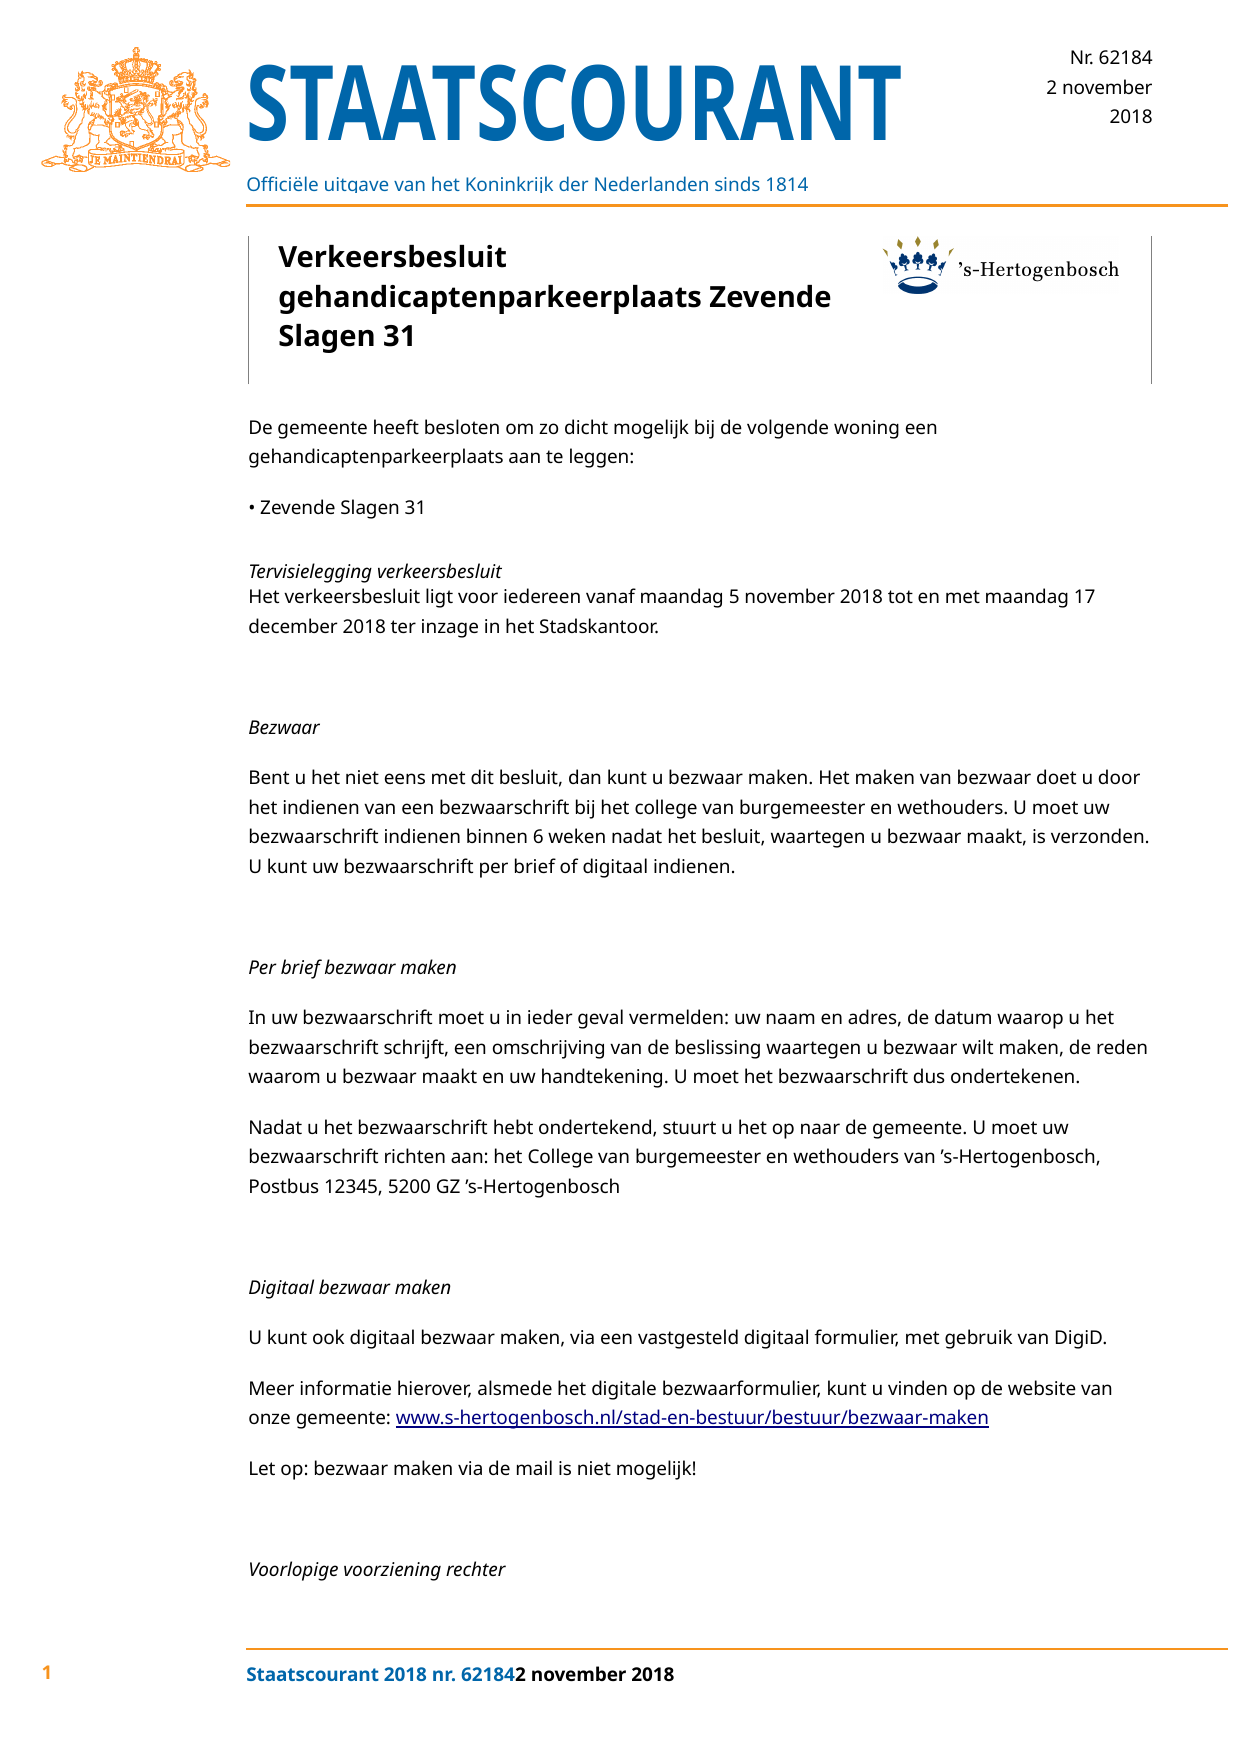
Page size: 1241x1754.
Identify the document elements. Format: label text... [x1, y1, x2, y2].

table_header [850, 236, 882, 293]
table_header [1119, 236, 1151, 293]
text Let op: bezwaar maken via de mail is niet mogelijk! [248, 1455, 1152, 1481]
text Nadat u het bezwaarschrift hebt ondertekend, stuurt u het op naar de gemeente. U moet uw bezwaarschrift richten aan: het College van burgemeester en wethouders van ’s-Hertogenbosch, Postbus 12345, 5200 GZ ’s-Hertogenbosch [248, 1114, 1152, 1199]
table_header [850, 294, 1151, 384]
text Het verkeersbesluit ligt voor iedereen vanaf maandag 5 november 2018 tot en met maandag 17 december 2018 ter inzage in het Stadskantoor. [248, 584, 1152, 639]
table_header Verkeersbesluit gehandicaptenparkeerplaats Zevende Slagen 31 [249, 236, 850, 384]
text De gemeente heeft besloten om zo dicht mogelijk bij de volgende woning een gehandicaptenparkeerplaats aan te leggen: [248, 414, 1152, 469]
picture [882, 236, 1119, 294]
text Meer informatie hierover, alsmede het digitale bezwaarformulier, kunt u vinden op de website van onze gemeente: www.s-hertogenbosch.nl/stad-en-bestuur/bestuur/bezwaar-maken [248, 1375, 1152, 1430]
picture [41, 47, 231, 172]
text Bent u het niet eens met dit besluit, dan kunt u bezwaar maken. Het maken van bezwaar doet u door het indienen van een bezwaarschrift bij het college van burgemeester en wethouders. U moet uw bezwaarschrift indienen binnen 6 weken nadat het besluit, waartegen u bezwaar maakt, is verzonden. U kunt uw bezwaarschrift per brief of digitaal indienen. [248, 764, 1152, 879]
text Digitaal bezwaar maken [248, 1274, 1152, 1300]
text U kunt ook digitaal bezwaar maken, via een vastgesteld digitaal formulier, met gebruik van DigiD. [248, 1324, 1152, 1350]
text Per brief bezwaar maken [248, 954, 1152, 980]
text Bezwaar [248, 714, 1152, 740]
text Tervisielegging verkeersbesluit [248, 558, 1152, 584]
text • Zevende Slagen 31 [248, 494, 1152, 520]
text In uw bezwaarschrift moet u in ieder geval vermelden: uw naam en adres, de datum waarop u het bezwaarschrift schrijft, een omschrijving van de beslissing waartegen u bezwaar wilt maken, de reden waarom u bezwaar maakt en uw handtekening. U moet het bezwaarschrift dus ondertekenen. [248, 1004, 1152, 1089]
text Voorlopige voorziening rechter [248, 1556, 1152, 1581]
